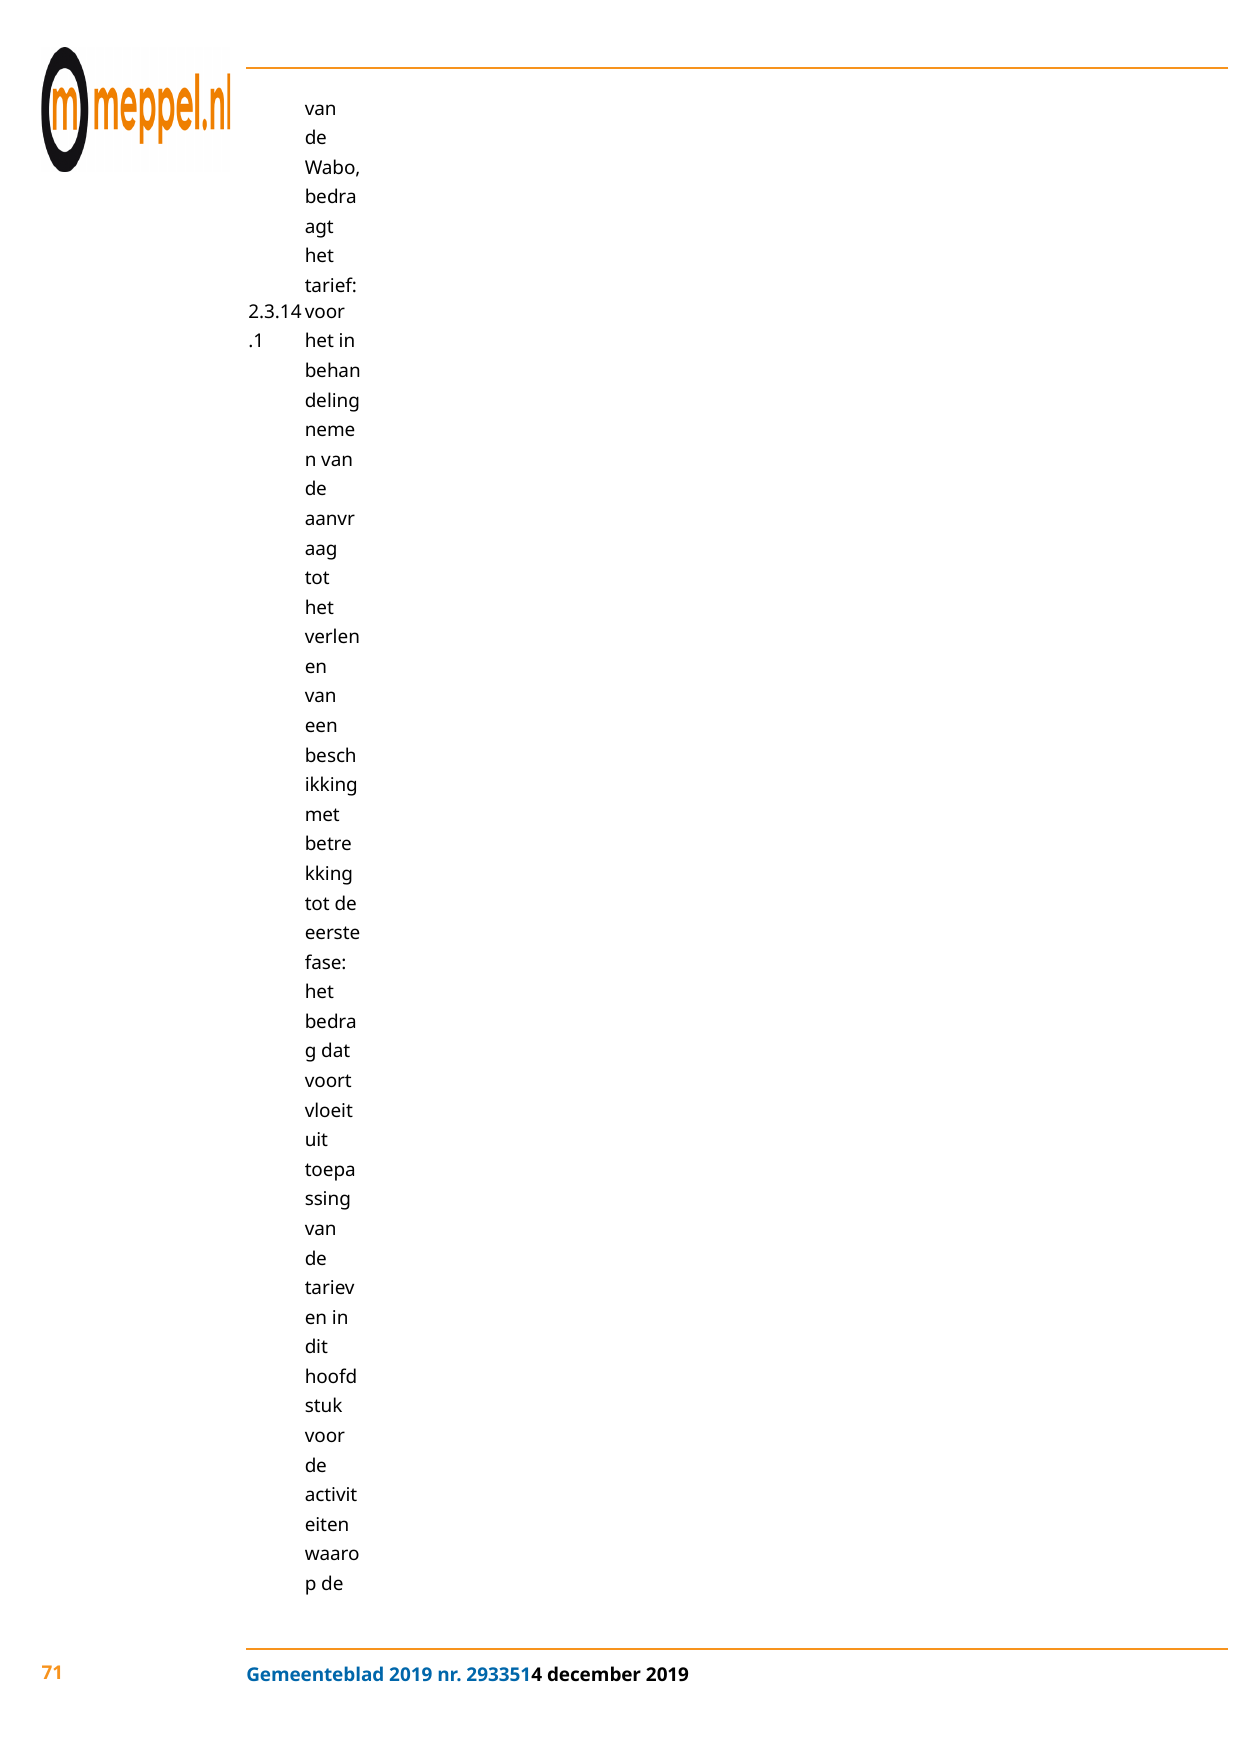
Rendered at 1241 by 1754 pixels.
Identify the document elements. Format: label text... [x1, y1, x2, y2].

picture [41, 47, 231, 172]
table_cell 2.3.14.1 [248, 298, 304, 1596]
table_cell [248, 95, 304, 298]
table_cell [418, 95, 474, 298]
table_cell voor het in behandeling nemen van de aanvraag tot het verlenen van een beschikking met betrekking tot de eerste fase: het bedrag dat voortvloeit uit toepassing van de tarieven in dit hoofdstuk voor de activiteiten waarop de [305, 298, 361, 1596]
table_cell [361, 95, 417, 298]
table_cell [361, 298, 417, 1596]
table_cell van de Wabo, bedraagt het tarief: [305, 95, 361, 298]
table_cell [418, 298, 474, 1596]
